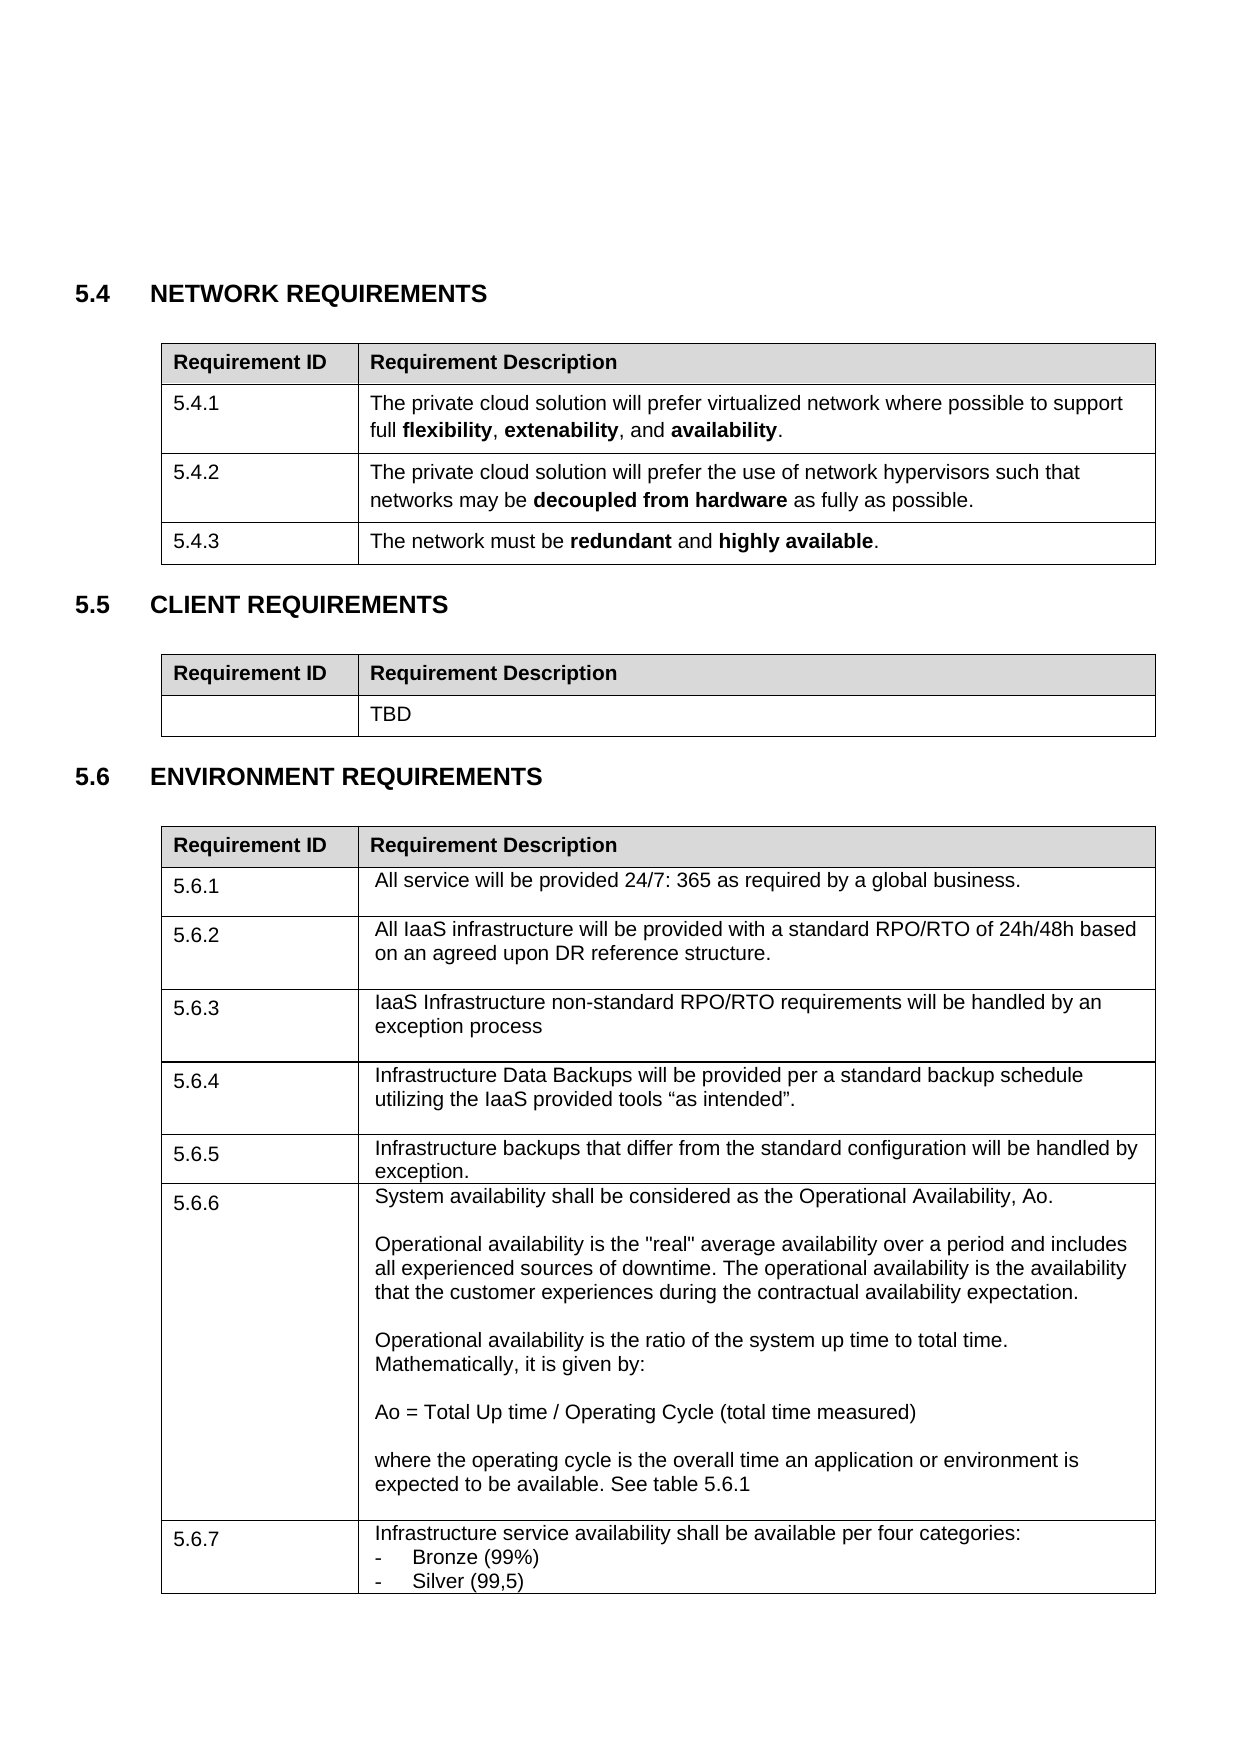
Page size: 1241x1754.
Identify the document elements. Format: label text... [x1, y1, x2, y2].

table_cell 5.6.6 [162, 1184, 358, 1520]
table_cell System availability shall be considered as the Operational Availability, Ao. Operational availability is the "real" average availability over a period and includes all experienced sources of downtime. The operational availability is the availability that the customer experiences during the contractual availability expectation. Operational availability is the ratio of the system up time to total time. Mathematically, it is given by: Ao = Total Up time / Operating Cycle (total time measured) where the operating cycle is the overall time an application or environment is expected to be available. See table 5.6.1 [359, 1184, 1155, 1520]
table_cell 5.6.4 [162, 1063, 358, 1134]
table_cell 5.4.2 [162, 454, 358, 522]
table_cell All IaaS infrastructure will be provided with a standard RPO/RTO of 24h/48h based on an agreed upon DR reference structure. [359, 917, 1155, 988]
table_cell Infrastructure service availability shall be available per four categories: Bronze (99%) Silver (99,5) [359, 1521, 1155, 1593]
subtitle CLIENT REQUIREMENTS [75, 590, 1165, 619]
table_header Requirement Description [359, 827, 1155, 867]
table_cell 5.6.3 [162, 990, 358, 1061]
table_header Requirement ID [162, 827, 358, 867]
table_cell 5.4.3 [162, 523, 358, 564]
table_cell Infrastructure Data Backups will be provided per a standard backup schedule utilizing the IaaS provided tools “as intended”. [359, 1063, 1155, 1134]
table_cell 5.6.1 [162, 868, 358, 916]
table_header Requirement ID [162, 344, 358, 383]
table_cell IaaS Infrastructure non-standard RPO/RTO requirements will be handled by an exception process [359, 990, 1155, 1061]
table_cell [162, 696, 358, 736]
table_header Requirement Description [359, 344, 1155, 383]
table_cell 5.4.1 [162, 385, 358, 453]
table_cell The private cloud solution will prefer virtualized network where possible to support full flexibility, extenability, and availability. [359, 385, 1155, 453]
subtitle ENVIRONMENT REQUIREMENTS [75, 762, 1165, 791]
table_cell Infrastructure backups that differ from the standard configuration will be handled by exception. [359, 1135, 1155, 1183]
table_header Requirement Description [359, 655, 1155, 695]
table_cell The private cloud solution will prefer the use of network hypervisors such that networks may be decoupled from hardware as fully as possible. [359, 454, 1155, 522]
table_cell 5.6.2 [162, 917, 358, 988]
table_cell TBD [359, 696, 1155, 736]
table_cell 5.6.7 [162, 1521, 358, 1593]
table_cell The network must be redundant and highly available. [359, 523, 1155, 564]
table_cell 5.6.5 [162, 1135, 358, 1183]
table_header Requirement ID [162, 655, 358, 695]
table_cell All service will be provided 24/7: 365 as required by a global business. [359, 868, 1155, 916]
subtitle NETWORK REQUIREMENTS [75, 279, 1165, 307]
